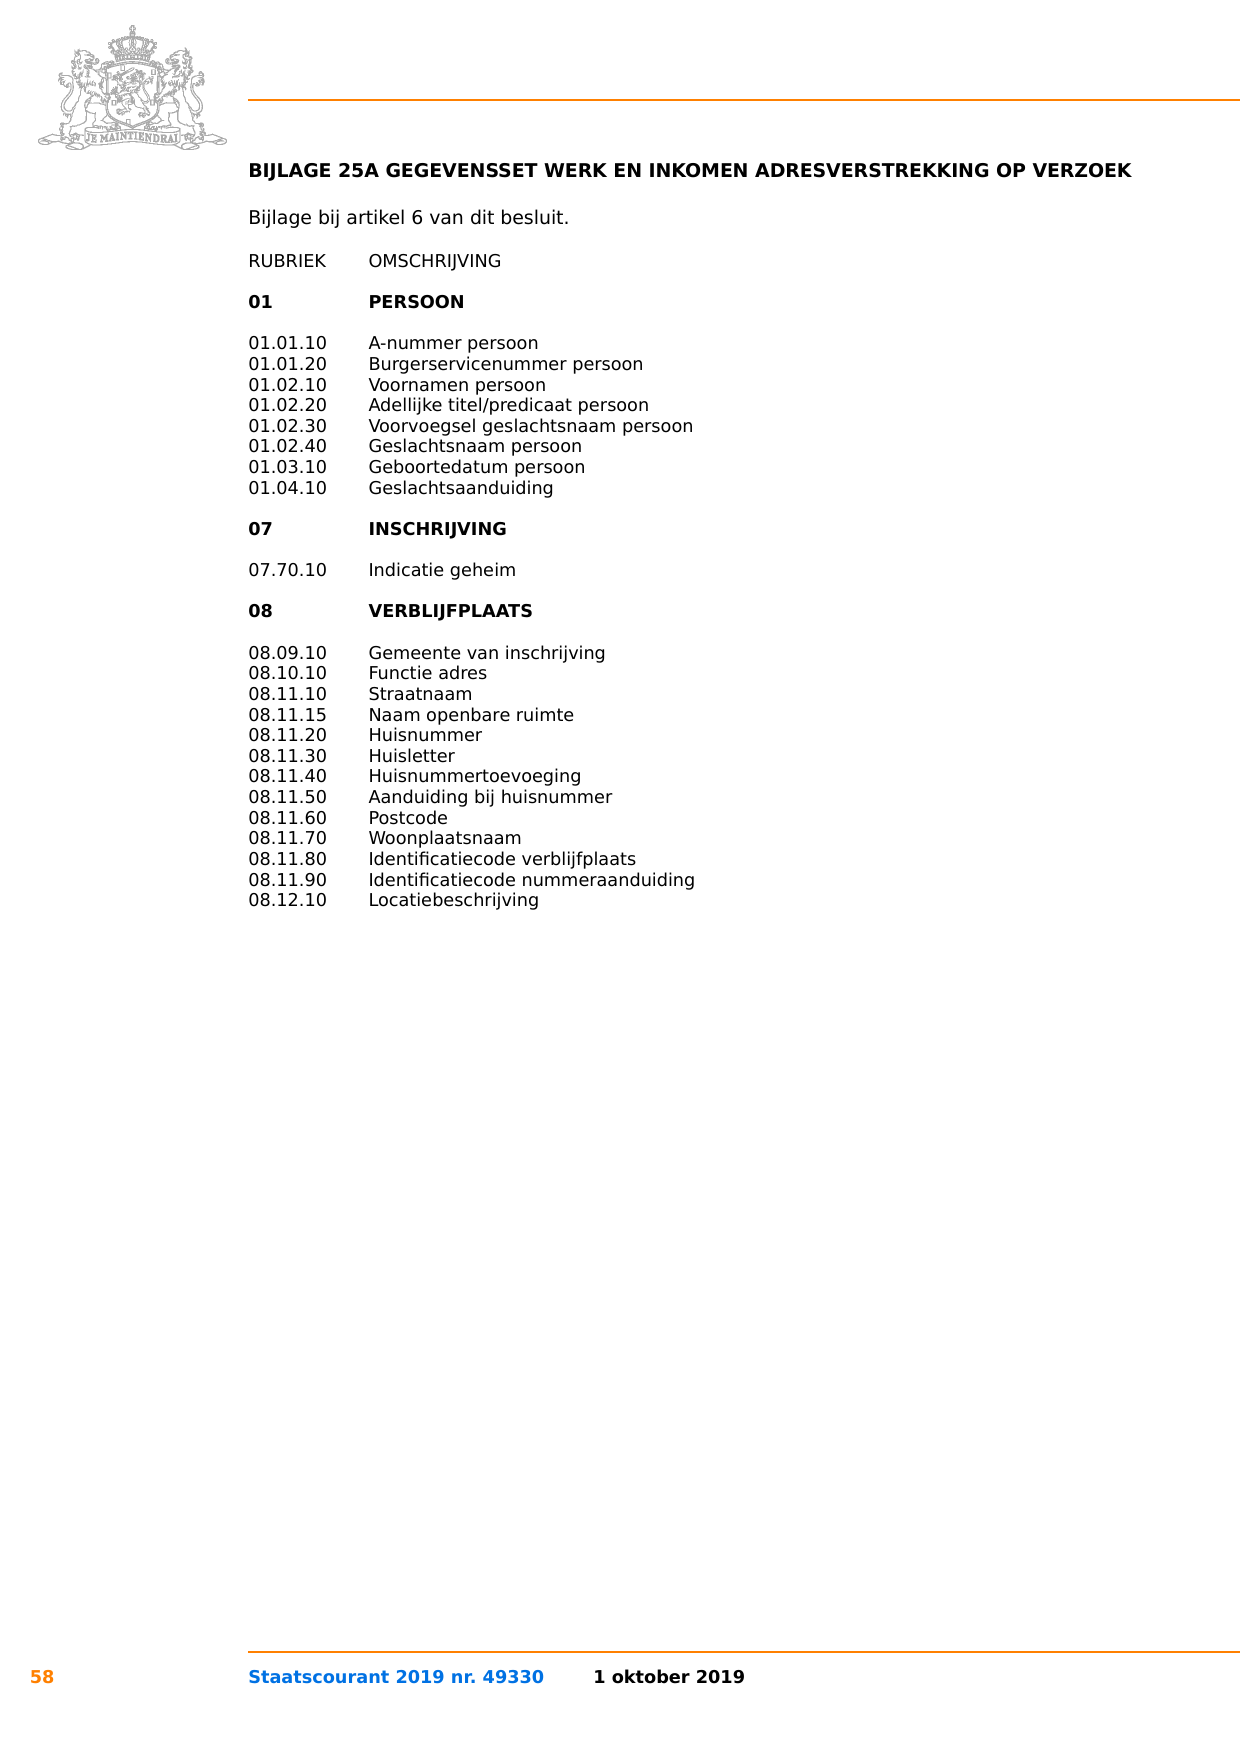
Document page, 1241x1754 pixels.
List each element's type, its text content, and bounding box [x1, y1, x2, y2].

table_cell 08.11.80 [248, 849, 362, 869]
table_cell [363, 313, 1163, 333]
table_cell Woonplaatsnaam [363, 828, 1163, 849]
table_cell Geslachtsnaam persoon [363, 436, 1163, 457]
subtitle BIJLAGE 25A GEGEVENSSET WERK EN INKOMEN ADRESVERSTREKKING OP VERZOEK [248, 160, 1163, 182]
table_cell Aanduiding bij huisnummer [363, 787, 1163, 808]
table_cell 08.11.15 [248, 705, 362, 725]
table_cell [248, 313, 362, 333]
text Bijlage bij artikel 6 van dit besluit. [248, 207, 1163, 229]
table_cell 01.02.30 [248, 416, 362, 436]
table_cell 01.01.10 [248, 333, 362, 354]
table_cell Burgerservicenummer persoon [363, 354, 1163, 374]
table_cell Huisnummer [363, 725, 1163, 746]
table_cell [363, 622, 1163, 643]
table_cell [248, 540, 362, 560]
table_cell 08.11.20 [248, 725, 362, 746]
table_cell 08.11.60 [248, 808, 362, 828]
table_cell 01.02.10 [248, 375, 362, 395]
table_cell Naam openbare ruimte [363, 705, 1163, 725]
table_cell Indicatie geheim [363, 560, 1163, 581]
table_cell 01.02.20 [248, 395, 362, 416]
table_cell Gemeente van inschrijving [363, 643, 1163, 663]
table_cell 01.03.10 [248, 457, 362, 478]
table_cell Adellijke titel/predicaat persoon [363, 395, 1163, 416]
table_cell INSCHRIJVING [363, 519, 1163, 539]
table_cell 08.11.70 [248, 828, 362, 849]
table_cell Voorvoegsel geslachtsnaam persoon [363, 416, 1163, 436]
table_cell 08.11.10 [248, 684, 362, 704]
table_cell Straatnaam [363, 684, 1163, 704]
table_cell Voornamen persoon [363, 375, 1163, 395]
table_cell VERBLIJFPLAATS [363, 601, 1163, 622]
table_cell Functie adres [363, 663, 1163, 684]
table_cell 07.70.10 [248, 560, 362, 581]
table_cell [363, 540, 1163, 560]
table_cell 08.10.10 [248, 663, 362, 684]
table_cell [248, 622, 362, 643]
table_cell Huisnummertoevoeging [363, 766, 1163, 787]
table_cell 08.12.10 [248, 890, 362, 911]
table_cell 07 [248, 519, 362, 539]
table_cell [363, 498, 1163, 519]
table_cell Geslachtsaanduiding [363, 478, 1163, 498]
table_cell 08.11.90 [248, 870, 362, 890]
table_cell [363, 581, 1163, 601]
table_cell 08 [248, 601, 362, 622]
table_cell 08.09.10 [248, 643, 362, 663]
table_cell 01.02.40 [248, 436, 362, 457]
table_cell [248, 271, 362, 292]
table_cell 01.01.20 [248, 354, 362, 374]
table_cell 01.04.10 [248, 478, 362, 498]
table_cell Postcode [363, 808, 1163, 828]
table_cell Identificatiecode verblijfplaats [363, 849, 1163, 869]
table_cell 08.11.40 [248, 766, 362, 787]
table_header OMSCHRIJVING [363, 251, 1163, 271]
table_cell Huisletter [363, 746, 1163, 766]
table_cell 08.11.50 [248, 787, 362, 808]
table_cell [248, 498, 362, 519]
table_cell [363, 271, 1163, 292]
table_cell Geboortedatum persoon [363, 457, 1163, 478]
table_cell 01 [248, 292, 362, 313]
table_cell Locatiebeschrijving [363, 890, 1163, 911]
table_cell Identificatiecode nummeraanduiding [363, 870, 1163, 890]
table_cell A-nummer persoon [363, 333, 1163, 354]
table_cell PERSOON [363, 292, 1163, 313]
table_header RUBRIEK [248, 251, 362, 271]
picture [38, 25, 227, 150]
table_cell 08.11.30 [248, 746, 362, 766]
table_cell [248, 581, 362, 601]
